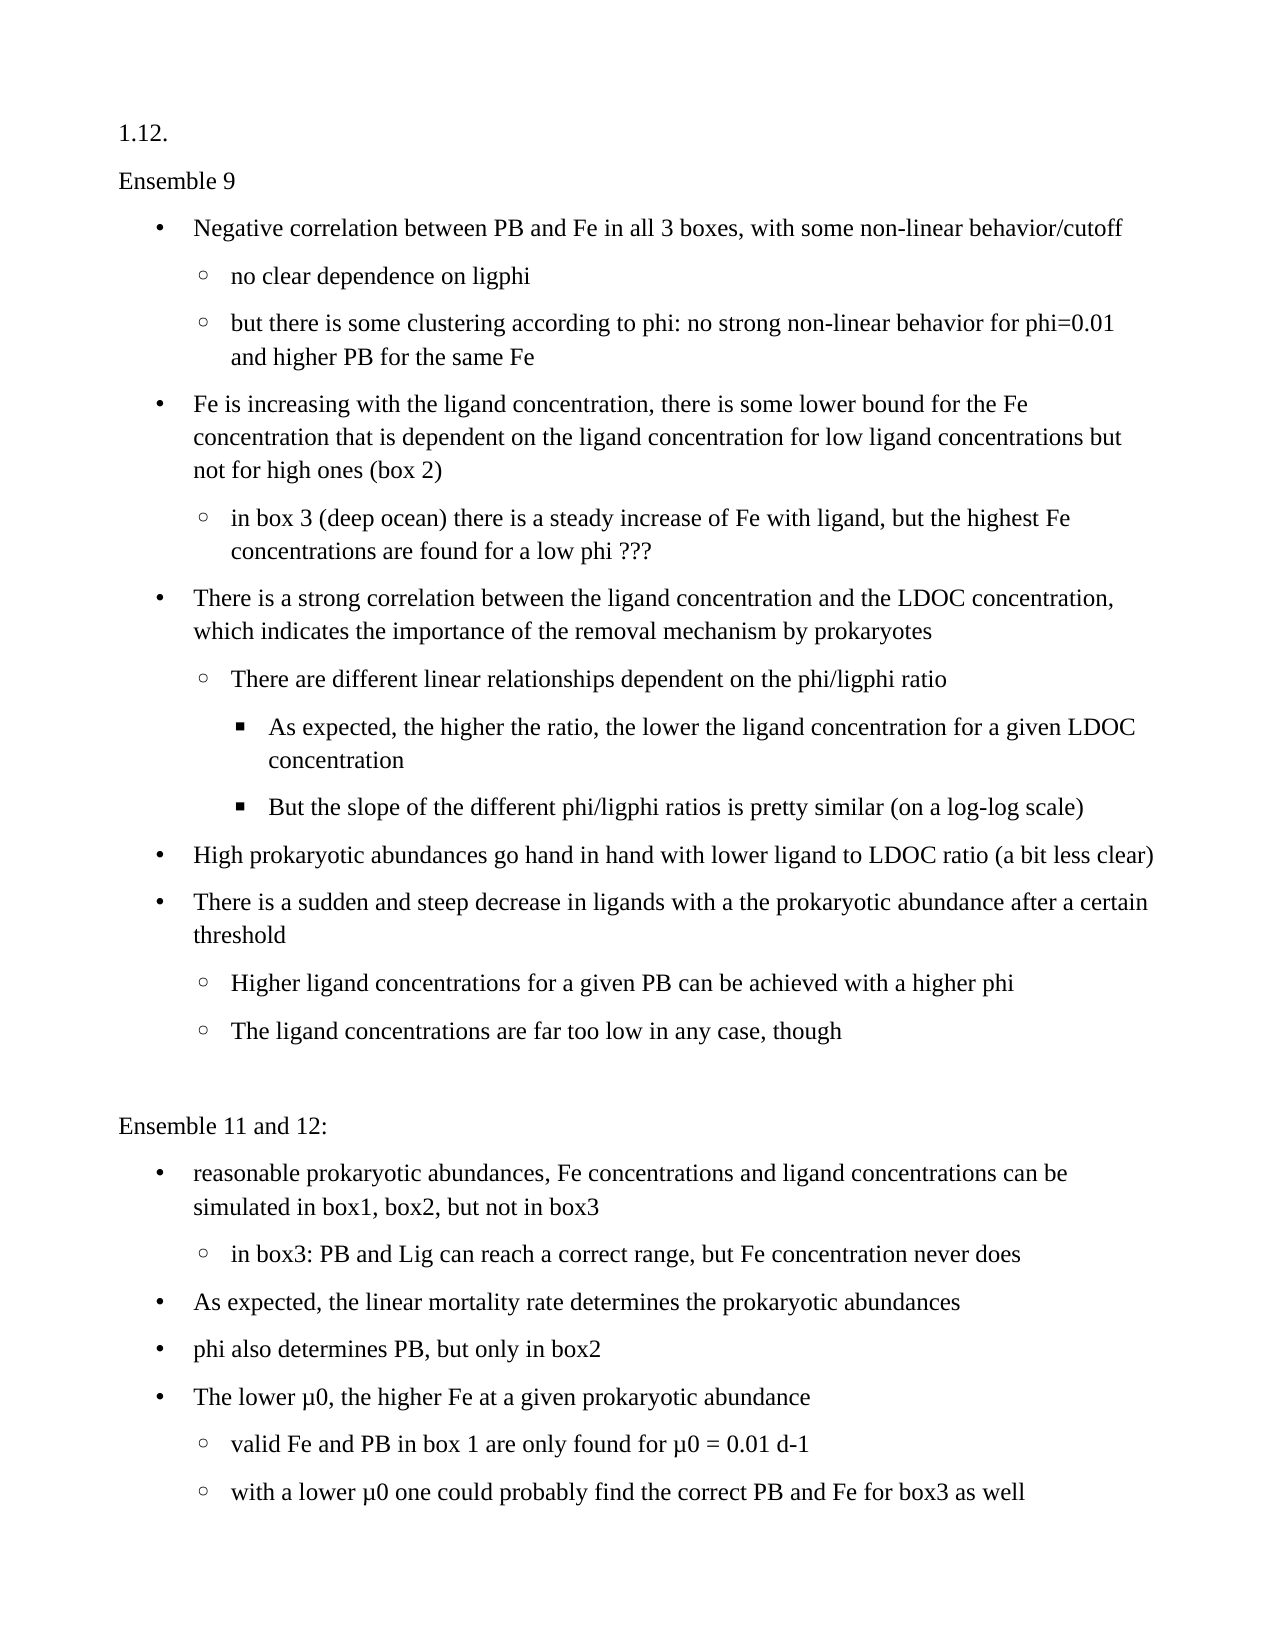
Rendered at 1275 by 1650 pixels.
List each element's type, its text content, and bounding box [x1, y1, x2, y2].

list in box 3 (deep ocean) there is a steady increase of Fe with ligand, but the highest Fe concentrations are found for a low phi ??? [193, 503, 1157, 564]
list There are different linear relationships dependent on the phi/ligphi ratio [193, 664, 1157, 693]
list no clear dependence on ligphi [193, 261, 1157, 290]
list There is a strong correlation between the ligand concentration and the LDOC concentration, which indicates the importance of the removal mechanism by prokaryotes [156, 583, 1157, 645]
list High prokaryotic abundances go hand in hand with lower ligand to LDOC ratio (a bit less clear) [156, 840, 1157, 869]
list There is a sudden and steep decrease in ligands with a the prokaryotic abundance after a certain threshold [156, 887, 1157, 949]
list reasonable prokaryotic abundances, Fe concentrations and ligand concentrations can be simulated in box1, box2, but not in box3 [156, 1158, 1157, 1220]
list But the slope of the different phi/ligphi ratios is pretty similar (on a log-log scale) [231, 792, 1157, 821]
list with a lower µ0 one could probably find the correct PB and Fe for box3 as well [193, 1477, 1157, 1506]
list The lower µ0, the higher Fe at a given prokaryotic abundance [156, 1382, 1157, 1411]
list As expected, the linear mortality rate determines the prokaryotic abundances [156, 1287, 1157, 1316]
list Negative correlation between PB and Fe in all 3 boxes, with some non-linear behavior/cutoff [156, 213, 1157, 242]
list The ligand concentrations are far too low in any case, though [193, 1016, 1157, 1044]
text Ensemble 11 and 12: [118, 1111, 1157, 1140]
list valid Fe and PB in box 1 are only found for µ0 = 0.01 d-1 [193, 1429, 1157, 1458]
text Ensemble 9 [118, 166, 1157, 194]
list phi also determines PB, but only in box2 [156, 1334, 1157, 1363]
list in box3: PB and Lig can reach a correct range, but Fe concentration never does [193, 1239, 1157, 1268]
list Higher ligand concentrations for a given PB can be achieved with a higher phi [193, 968, 1157, 997]
list but there is some clustering according to phi: no strong non-linear behavior for phi=0.01 and higher PB for the same Fe [193, 308, 1157, 370]
list As expected, the higher the ratio, the lower the ligand concentration for a given LDOC concentration [231, 712, 1157, 773]
text 1.12. [118, 118, 1157, 147]
list Fe is increasing with the ligand concentration, there is some lower bound for the Fe concentration that is dependent on the ligand concentration for low ligand concentrations but not for high ones (box 2) [156, 389, 1157, 484]
